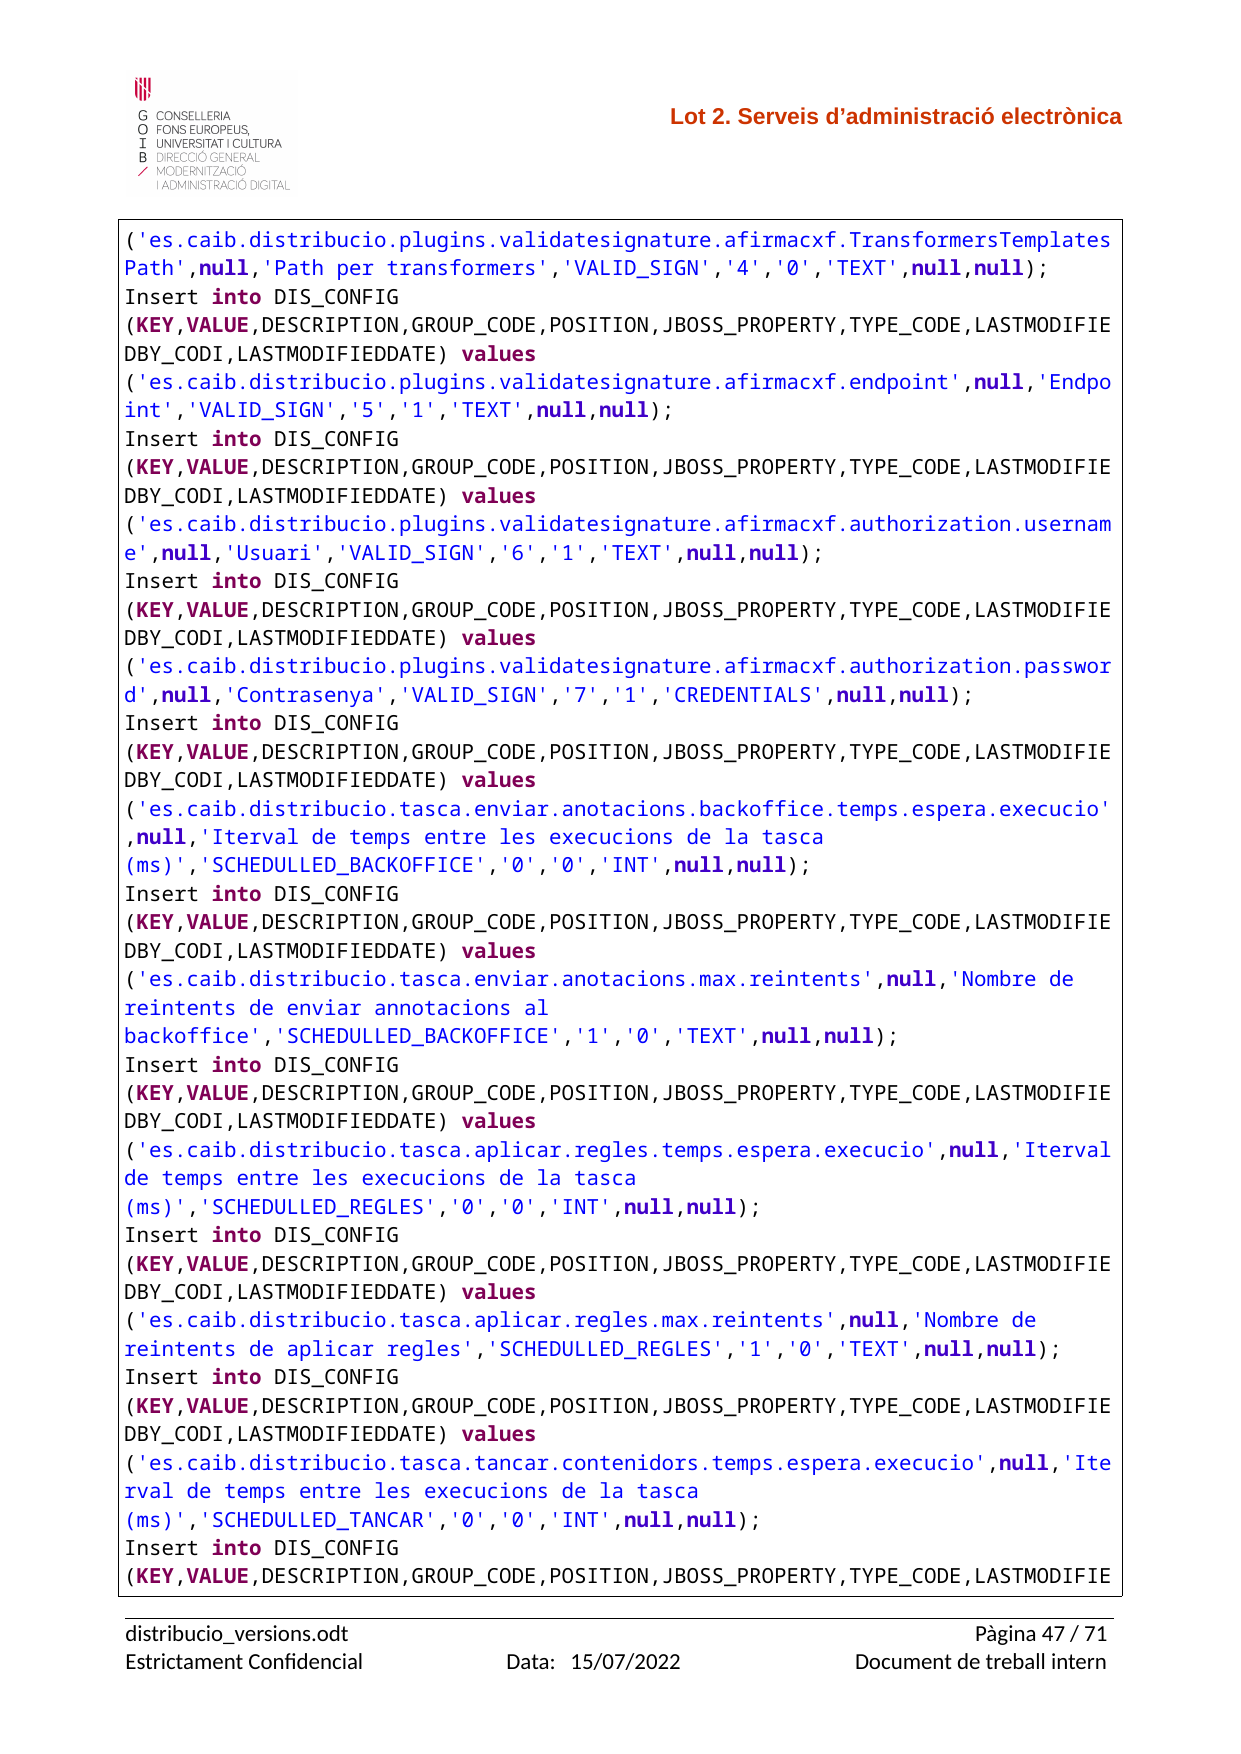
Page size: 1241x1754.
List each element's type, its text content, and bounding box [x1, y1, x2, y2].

picture [126, 70, 299, 197]
table_header ('es.caib.distribucio.plugins.validatesignature.afirmacxf.TransformersTemplatesPath',null,'Path per transformers','VALID_SIGN','4','0','TEXT',null,null); Insert into DIS_CONFIG (KEY,VALUE,DESCRIPTION,GROUP_CODE,POSITION,JBOSS_PROPERTY,TYPE_CODE,LASTMODIFIEDBY_CODI,LASTMODIFIEDDATE) values ('es.caib.distribucio.plugins.validatesignature.afirmacxf.endpoint',null,'Endpoint','VALID_SIGN','5','1','TEXT',null,null); Insert into DIS_CONFIG (KEY,VALUE,DESCRIPTION,GROUP_CODE,POSITION,JBOSS_PROPERTY,TYPE_CODE,LASTMODIFIEDBY_CODI,LASTMODIFIEDDATE) values ('es.caib.distribucio.plugins.validatesignature.afirmacxf.authorization.username',null,'Usuari','VALID_SIGN','6','1','TEXT',null,null); Insert into DIS_CONFIG (KEY,VALUE,DESCRIPTION,GROUP_CODE,POSITION,JBOSS_PROPERTY,TYPE_CODE,LASTMODIFIEDBY_CODI,LASTMODIFIEDDATE) values ('es.caib.distribucio.plugins.validatesignature.afirmacxf.authorization.password',null,'Contrasenya','VALID_SIGN','7','1','CREDENTIALS',null,null); Insert into DIS_CONFIG (KEY,VALUE,DESCRIPTION,GROUP_CODE,POSITION,JBOSS_PROPERTY,TYPE_CODE,LASTMODIFIEDBY_CODI,LASTMODIFIEDDATE) values ('es.caib.distribucio.tasca.enviar.anotacions.backoffice.temps.espera.execucio',null,'Iterval de temps entre les execucions de la tasca (ms)','SCHEDULLED_BACKOFFICE','0','0','INT',null,null); Insert into DIS_CONFIG (KEY,VALUE,DESCRIPTION,GROUP_CODE,POSITION,JBOSS_PROPERTY,TYPE_CODE,LASTMODIFIEDBY_CODI,LASTMODIFIEDDATE) values ('es.caib.distribucio.tasca.enviar.anotacions.max.reintents',null,'Nombre de reintents de enviar annotacions al backoffice','SCHEDULLED_BACKOFFICE','1','0','TEXT',null,null); Insert into DIS_CONFIG (KEY,VALUE,DESCRIPTION,GROUP_CODE,POSITION,JBOSS_PROPERTY,TYPE_CODE,LASTMODIFIEDBY_CODI,LASTMODIFIEDDATE) values ('es.caib.distribucio.tasca.aplicar.regles.temps.espera.execucio',null,'Iterval de temps entre les execucions de la tasca (ms)','SCHEDULLED_REGLES','0','0','INT',null,null); Insert into DIS_CONFIG (KEY,VALUE,DESCRIPTION,GROUP_CODE,POSITION,JBOSS_PROPERTY,TYPE_CODE,LASTMODIFIEDBY_CODI,LASTMODIFIEDDATE) values ('es.caib.distribucio.tasca.aplicar.regles.max.reintents',null,'Nombre de reintents de aplicar regles','SCHEDULLED_REGLES','1','0','TEXT',null,null); Insert into DIS_CONFIG (KEY,VALUE,DESCRIPTION,GROUP_CODE,POSITION,JBOSS_PROPERTY,TYPE_CODE,LASTMODIFIEDBY_CODI,LASTMODIFIEDDATE) values ('es.caib.distribucio.tasca.tancar.contenidors.temps.espera.execucio',null,'Iterval de temps entre les execucions de la tasca (ms)','SCHEDULLED_TANCAR','0','0','INT',null,null); Insert into DIS_CONFIG (KEY,VALUE,DESCRIPTION,GROUP_CODE,POSITION,JBOSS_PROPERTY,TYPE_CODE,LASTMODIFIE [119, 220, 1122, 1596]
